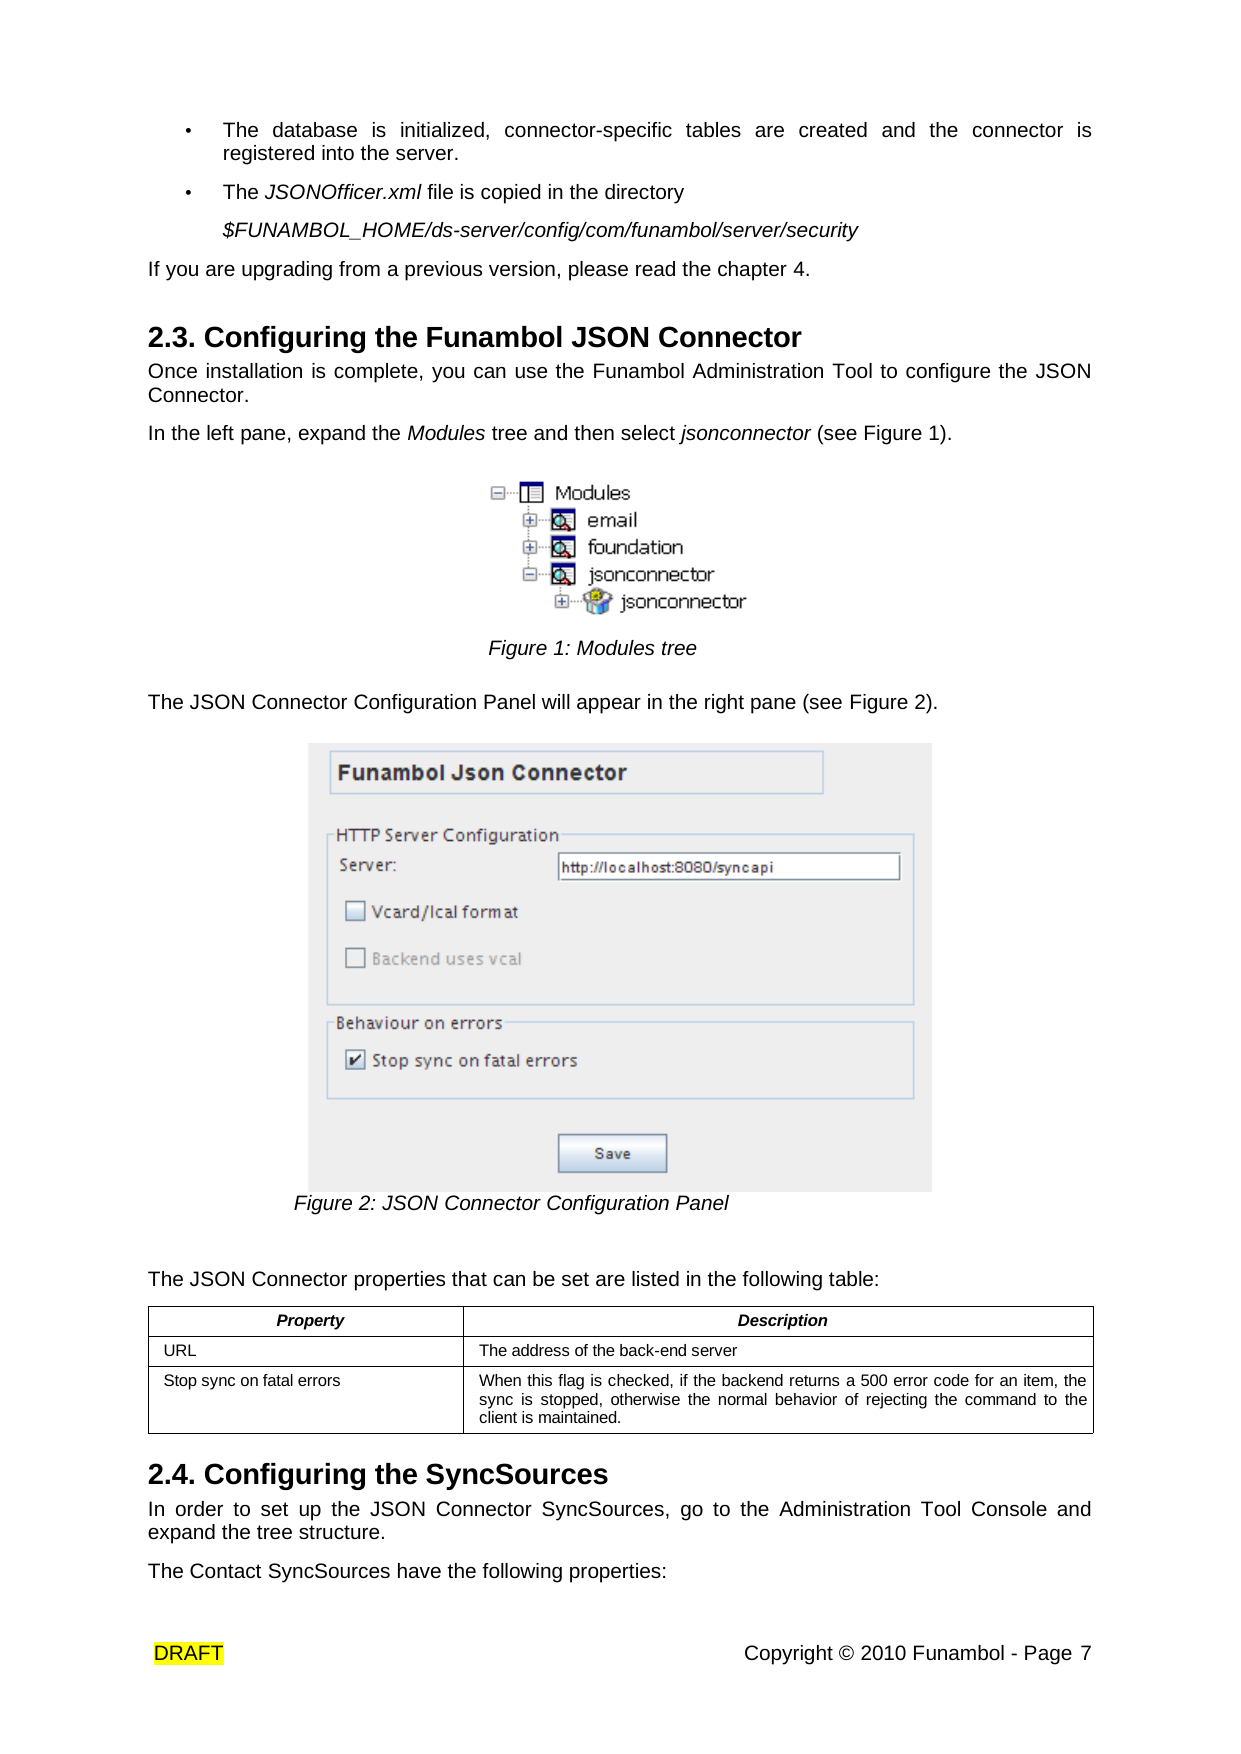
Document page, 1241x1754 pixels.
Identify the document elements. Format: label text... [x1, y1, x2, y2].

text Figure 1: Modules tree [488, 622, 752, 660]
subtitle Configuring the Funambol JSON Connector [148, 321, 1093, 353]
text If you are upgrading from a previous version, please read the chapter 4. [148, 257, 1093, 281]
text The JSON Connector Configuration Panel will appear in the right pane (see Figure 2). [148, 460, 1093, 714]
text The Contact SyncSources have the following properties: [148, 1559, 1093, 1583]
table_cell URL [149, 1337, 463, 1366]
subtitle Configuring the SyncSources [148, 1458, 1093, 1491]
table_cell The address of the back-end server [464, 1337, 1093, 1366]
list The database is initialized, connector-specific tables are created and the connector is registered into the server. [185, 118, 1093, 165]
text Figure 2: JSON Connector Configuration Panel [294, 1192, 946, 1215]
table_header Property [149, 1307, 463, 1336]
picture [308, 743, 932, 1192]
picture [488, 479, 753, 622]
list The JSONOfficer.xml file is copied in the directory [185, 180, 1093, 204]
table_cell When this flag is checked, if the backend returns a 500 error code for an item, the sync is stopped, otherwise the normal behavior of rejecting the command to the client is maintained. [464, 1367, 1093, 1433]
text In order to set up the JSON Connector SyncSources, go to the Administration Tool Console and expand the tree structure. [148, 1497, 1093, 1544]
text Once installation is complete, you can use the Funambol Administration Tool to configure the JSON Connector. [148, 359, 1093, 407]
list $FUNAMBOL_HOME/ds-server/config/com/funambol/server/security [185, 219, 1093, 242]
table_cell Stop sync on fatal errors [149, 1367, 463, 1433]
table_header Description [464, 1307, 1093, 1336]
text The JSON Connector properties that can be set are listed in the following table: [148, 729, 1093, 1291]
text In the left pane, expand the Modules tree and then select jsonconnector (see Figure 1). [148, 422, 1093, 445]
